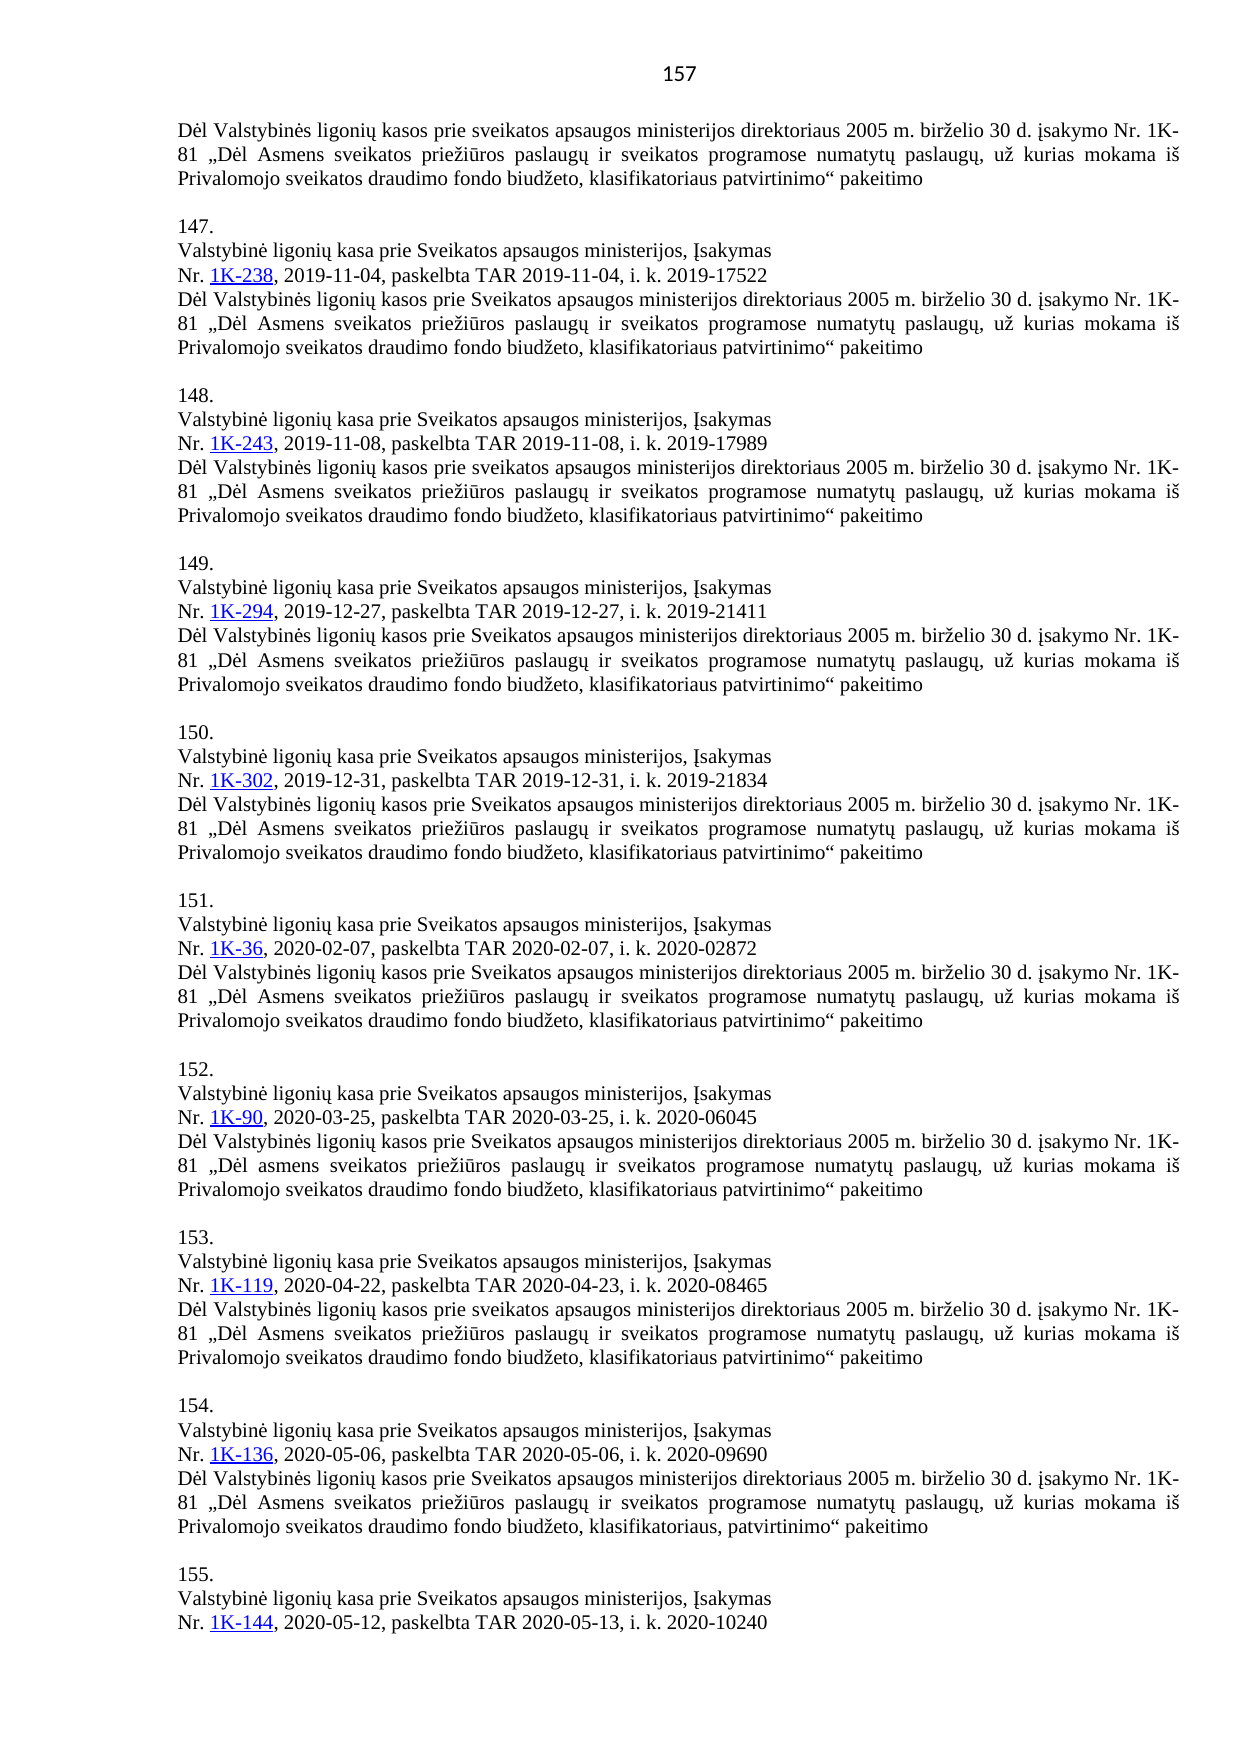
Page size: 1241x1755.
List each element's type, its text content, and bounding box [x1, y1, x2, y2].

text Dėl Valstybinės ligonių kasos prie sveikatos apsaugos ministerijos direktoriaus 2005 m. birželio 30 d. įsakymo Nr. 1K-81 „Dėl Asmens sveikatos priežiūros paslaugų ir sveikatos programose numatytų paslaugų, už kurias mokama iš Privalomojo sveikatos draudimo fondo biudžeto, klasifikatoriaus patvirtinimo“ pakeitimo [177, 455, 1181, 527]
text 152. [177, 1057, 1181, 1081]
text Valstybinė ligonių kasa prie Sveikatos apsaugos ministerijos, Įsakymas [177, 1081, 1181, 1105]
text 154. [177, 1393, 1181, 1417]
text Valstybinė ligonių kasa prie Sveikatos apsaugos ministerijos, Įsakymas [177, 1417, 1181, 1442]
text Nr. 1K-243, 2019-11-08, paskelbta TAR 2019-11-08, i. k. 2019-17989 [177, 431, 1181, 455]
text Dėl Valstybinės ligonių kasos prie Sveikatos apsaugos ministerijos direktoriaus 2005 m. birželio 30 d. įsakymo Nr. 1K-81 „Dėl Asmens sveikatos priežiūros paslaugų ir sveikatos programose numatytų paslaugų, už kurias mokama iš Privalomojo sveikatos draudimo fondo biudžeto, klasifikatoriaus patvirtinimo“ pakeitimo [177, 287, 1181, 359]
text Nr. 1K-302, 2019-12-31, paskelbta TAR 2019-12-31, i. k. 2019-21834 [177, 768, 1181, 792]
text Nr. 1K-36, 2020-02-07, paskelbta TAR 2020-02-07, i. k. 2020-02872 [177, 936, 1181, 960]
text Nr. 1K-136, 2020-05-06, paskelbta TAR 2020-05-06, i. k. 2020-09690 [177, 1442, 1181, 1466]
text Nr. 1K-90, 2020-03-25, paskelbta TAR 2020-03-25, i. k. 2020-06045 [177, 1105, 1181, 1129]
text Dėl Valstybinės ligonių kasos prie Sveikatos apsaugos ministerijos direktoriaus 2005 m. birželio 30 d. įsakymo Nr. 1K-81 „Dėl Asmens sveikatos priežiūros paslaugų ir sveikatos programose numatytų paslaugų, už kurias mokama iš Privalomojo sveikatos draudimo fondo biudžeto, klasifikatoriaus, patvirtinimo“ pakeitimo [177, 1466, 1181, 1538]
text Dėl Valstybinės ligonių kasos prie sveikatos apsaugos ministerijos direktoriaus 2005 m. birželio 30 d. įsakymo Nr. 1K-81 „Dėl Asmens sveikatos priežiūros paslaugų ir sveikatos programose numatytų paslaugų, už kurias mokama iš Privalomojo sveikatos draudimo fondo biudžeto, klasifikatoriaus patvirtinimo“ pakeitimo [177, 1297, 1181, 1369]
text 153. [177, 1225, 1181, 1249]
text 148. [177, 383, 1181, 407]
text Nr. 1K-144, 2020-05-12, paskelbta TAR 2020-05-13, i. k. 2020-10240 [177, 1610, 1181, 1634]
text Dėl Valstybinės ligonių kasos prie Sveikatos apsaugos ministerijos direktoriaus 2005 m. birželio 30 d. įsakymo Nr. 1K-81 „Dėl Asmens sveikatos priežiūros paslaugų ir sveikatos programose numatytų paslaugų, už kurias mokama iš Privalomojo sveikatos draudimo fondo biudžeto, klasifikatoriaus patvirtinimo“ pakeitimo [177, 623, 1181, 696]
text 150. [177, 720, 1181, 744]
text Valstybinė ligonių kasa prie Sveikatos apsaugos ministerijos, Įsakymas [177, 1586, 1181, 1610]
text Nr. 1K-294, 2019-12-27, paskelbta TAR 2019-12-27, i. k. 2019-21411 [177, 599, 1181, 623]
text Nr. 1K-238, 2019-11-04, paskelbta TAR 2019-11-04, i. k. 2019-17522 [177, 262, 1181, 287]
text Dėl Valstybinės ligonių kasos prie Sveikatos apsaugos ministerijos direktoriaus 2005 m. birželio 30 d. įsakymo Nr. 1K-81 „Dėl asmens sveikatos priežiūros paslaugų ir sveikatos programose numatytų paslaugų, už kurias mokama iš Privalomojo sveikatos draudimo fondo biudžeto, klasifikatoriaus patvirtinimo“ pakeitimo [177, 1129, 1181, 1201]
text Valstybinė ligonių kasa prie Sveikatos apsaugos ministerijos, Įsakymas [177, 575, 1181, 599]
text Valstybinė ligonių kasa prie Sveikatos apsaugos ministerijos, Įsakymas [177, 238, 1181, 262]
text Nr. 1K-119, 2020-04-22, paskelbta TAR 2020-04-23, i. k. 2020-08465 [177, 1273, 1181, 1297]
text Dėl Valstybinės ligonių kasos prie Sveikatos apsaugos ministerijos direktoriaus 2005 m. birželio 30 d. įsakymo Nr. 1K-81 „Dėl Asmens sveikatos priežiūros paslaugų ir sveikatos programose numatytų paslaugų, už kurias mokama iš Privalomojo sveikatos draudimo fondo biudžeto, klasifikatoriaus patvirtinimo“ pakeitimo [177, 792, 1181, 864]
text 151. [177, 888, 1181, 912]
text Dėl Valstybinės ligonių kasos prie Sveikatos apsaugos ministerijos direktoriaus 2005 m. birželio 30 d. įsakymo Nr. 1K-81 „Dėl Asmens sveikatos priežiūros paslaugų ir sveikatos programose numatytų paslaugų, už kurias mokama iš Privalomojo sveikatos draudimo fondo biudžeto, klasifikatoriaus patvirtinimo“ pakeitimo [177, 960, 1181, 1032]
text 155. [177, 1562, 1181, 1586]
text Valstybinė ligonių kasa prie Sveikatos apsaugos ministerijos, Įsakymas [177, 407, 1181, 431]
text 147. [177, 214, 1181, 238]
text Valstybinė ligonių kasa prie Sveikatos apsaugos ministerijos, Įsakymas [177, 1249, 1181, 1273]
text Dėl Valstybinės ligonių kasos prie sveikatos apsaugos ministerijos direktoriaus 2005 m. birželio 30 d. įsakymo Nr. 1K-81 „Dėl Asmens sveikatos priežiūros paslaugų ir sveikatos programose numatytų paslaugų, už kurias mokama iš Privalomojo sveikatos draudimo fondo biudžeto, klasifikatoriaus patvirtinimo“ pakeitimo [177, 118, 1181, 190]
text 149. [177, 551, 1181, 575]
text Valstybinė ligonių kasa prie Sveikatos apsaugos ministerijos, Įsakymas [177, 744, 1181, 768]
text Valstybinė ligonių kasa prie Sveikatos apsaugos ministerijos, Įsakymas [177, 912, 1181, 936]
